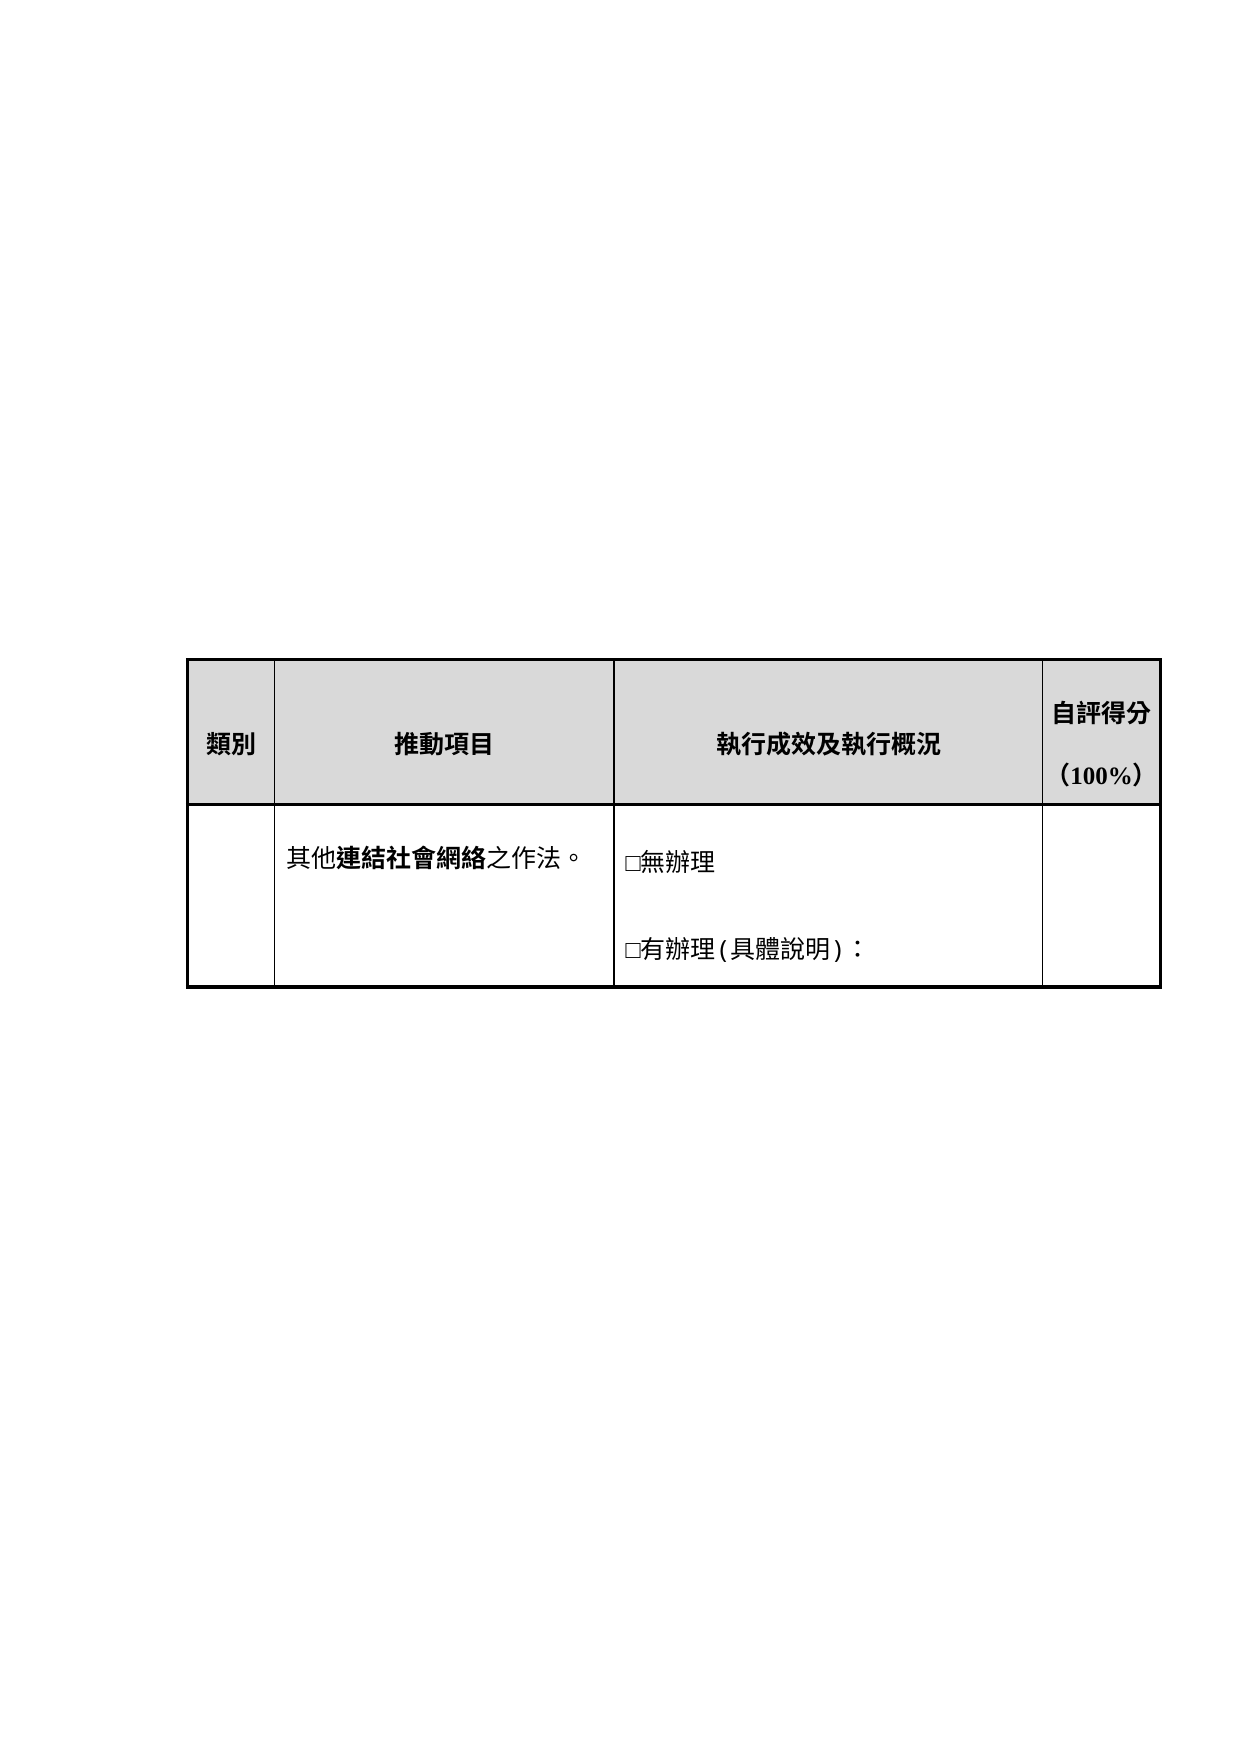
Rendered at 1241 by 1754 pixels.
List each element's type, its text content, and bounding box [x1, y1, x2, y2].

table_header 類別 [189, 661, 274, 803]
table_header 自評得分（100%） [1043, 661, 1159, 803]
table_cell □無辦理 □有辦理(具體說明)： [615, 806, 1042, 985]
table_cell [1043, 806, 1159, 985]
table_cell [189, 806, 274, 985]
table_header 執行成效及執行概況 [615, 661, 1042, 803]
table_header 推動項目 [275, 661, 613, 803]
table_cell 其他連結社會網絡之作法。 [275, 806, 613, 985]
